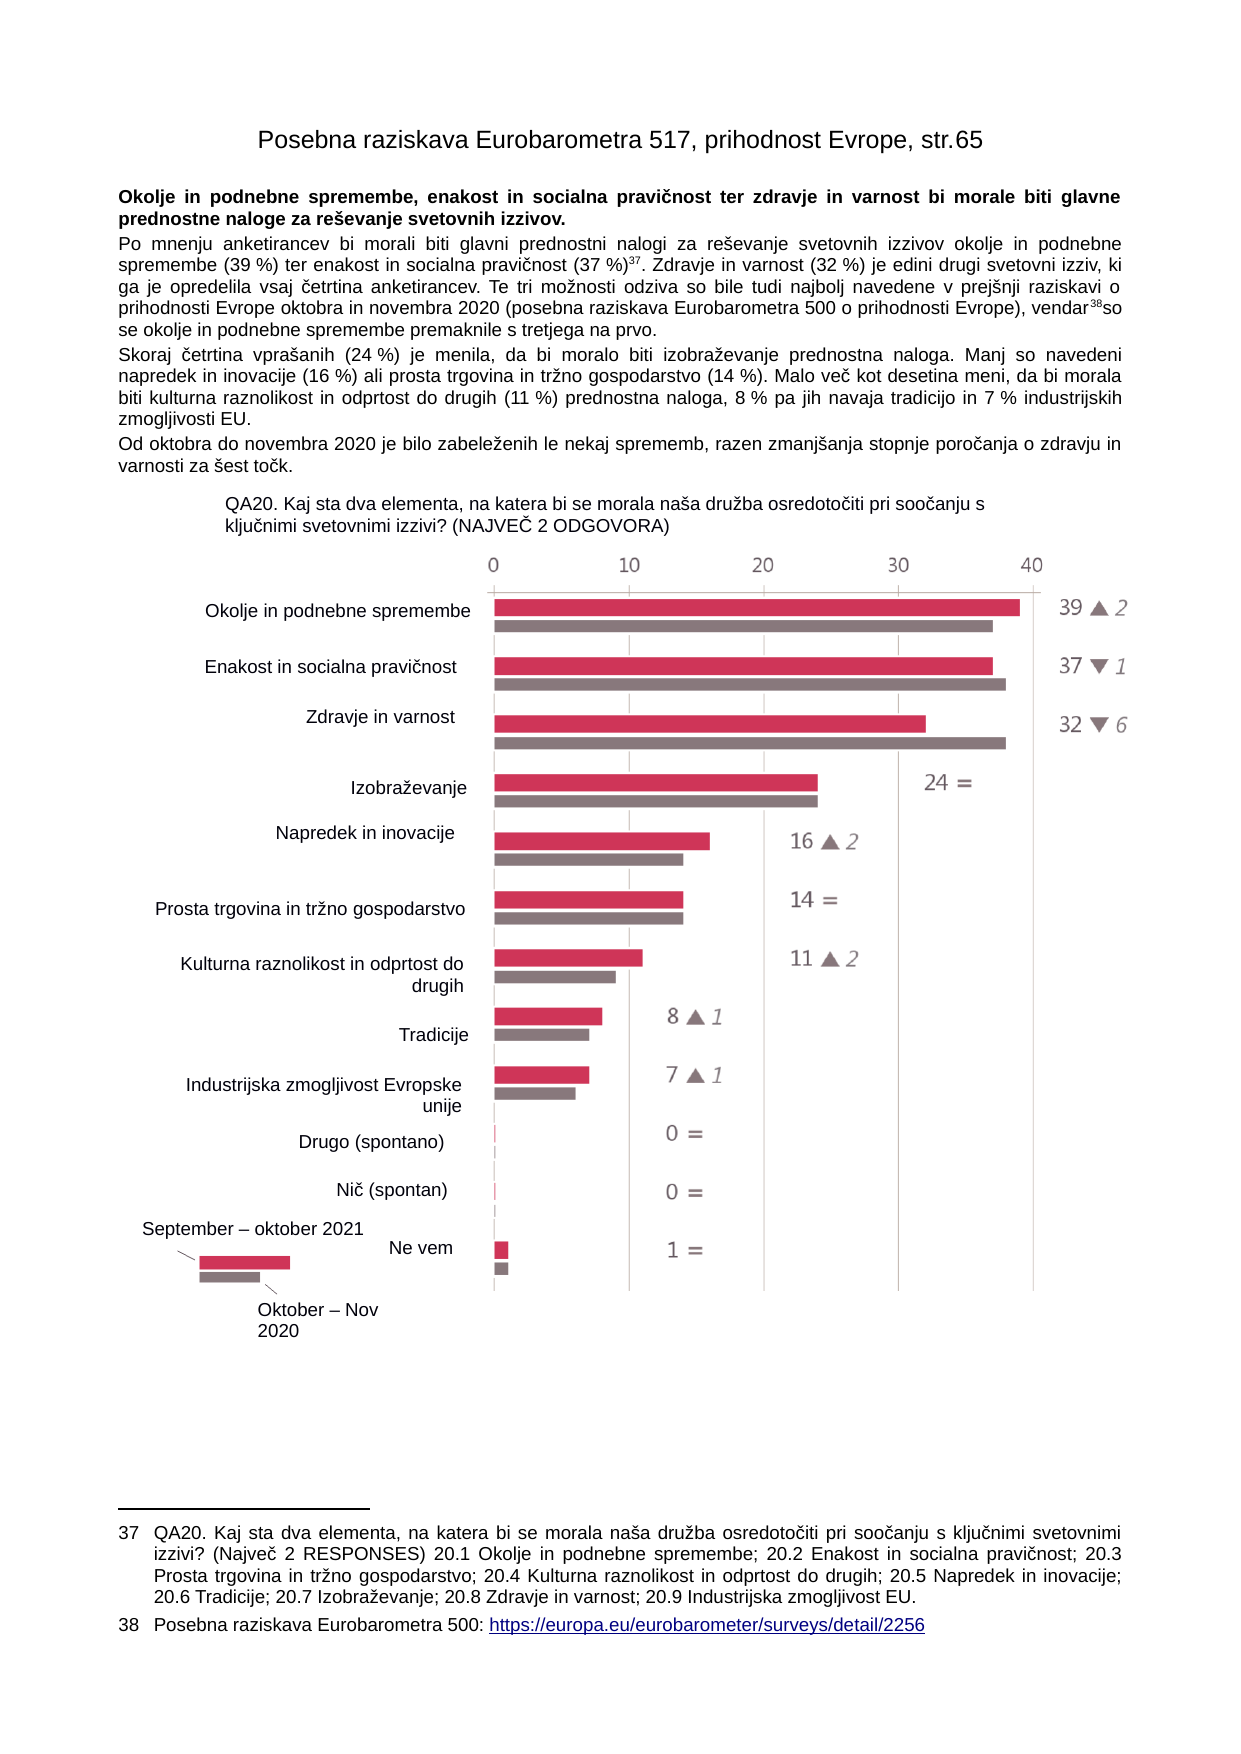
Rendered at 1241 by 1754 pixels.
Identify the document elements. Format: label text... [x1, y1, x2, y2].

text Posebna raziskava Eurobarometra 500: https://europa.eu/eurobarometer/surveys/detail/2256 [118, 1614, 1122, 1636]
text Skoraj četrtina vprašanih (24 %) je menila, da bi moralo biti izobraževanje prednostna naloga. Manj so navedeni napredek in inovacije (16 %) ali prosta trgovina in tržno gospodarstvo (14 %). Malo več kot desetina meni, da bi morala biti kulturna raznolikost in odprtost do drugih (11 %) prednostna naloga, 8 % pa jih navaja tradicijo in 7 % industrijskih zmogljivosti EU. [118, 343, 1122, 430]
text QA20. Kaj sta dva elementa, na katera bi se morala naša družba osredotočiti pri soočanju s ključnimi svetovnimi izzivi? (Največ 2 RESPONSES) 20.1 Okolje in podnebne spremembe; 20.2 Enakost in socialna pravičnost; 20.3 Prosta trgovina in tržno gospodarstvo; 20.4 Kulturna raznolikost in odprtost do drugih; 20.5 Napredek in inovacije; 20.6 Tradicije; 20.7 Izobraževanje; 20.8 Zdravje in varnost; 20.9 Industrijska zmogljivost EU. [118, 1522, 1122, 1608]
text Po mnenju anketirancev bi morali biti glavni prednostni nalogi za reševanje svetovnih izzivov okolje in podnebne spremembe (39 %) ter enakost in socialna pravičnost (37 %). Zdravje in varnost (32 %) je edini drugi svetovni izziv, ki ga je opredelila vsaj četrtina anketirancev. Te tri možnosti odziva so bile tudi najbolj navedene v prejšnji raziskavi o prihodnosti Evrope oktobra in novembra 2020 (posebna raziskava Eurobarometra 500 o prihodnosti Evrope), vendarso se okolje in podnebne spremembe premaknile s tretjega na prvo. [118, 232, 1122, 340]
text Okolje in podnebne spremembe, enakost in socialna pravičnost ter zdravje in varnost bi morale biti glavne prednostne naloge za reševanje svetovnih izzivov. [118, 186, 1122, 229]
text Od oktobra do novembra 2020 je bilo zabeleženih le nekaj sprememb, razen zmanjšanja stopnje poročanja o zdravju in varnosti za šest točk. [118, 433, 1122, 476]
picture [480, 542, 1138, 1294]
picture [171, 1247, 293, 1295]
